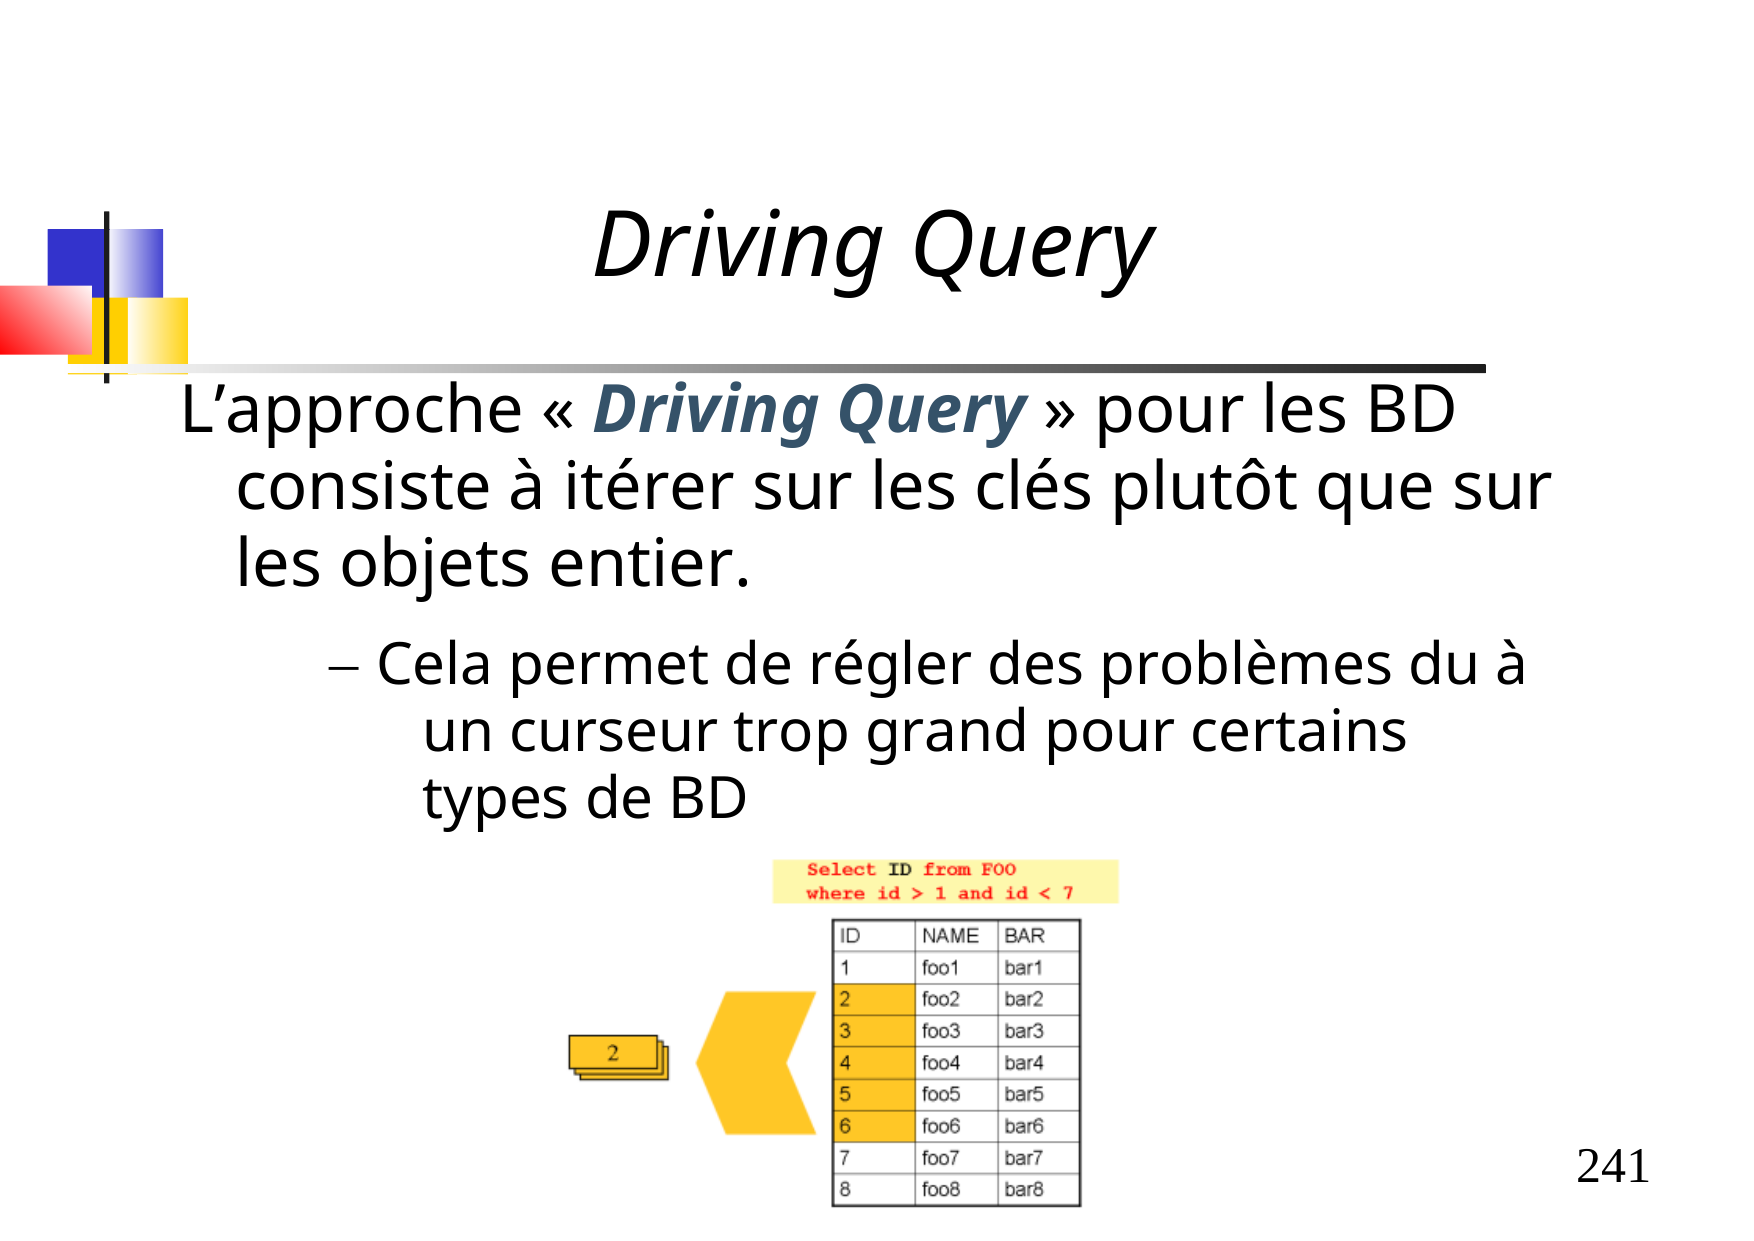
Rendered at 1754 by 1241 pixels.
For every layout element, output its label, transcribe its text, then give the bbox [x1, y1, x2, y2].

list L’approche « Driving Query » pour les BD consiste à itérer sur les clés plutôt que sur les objets entier. Cela permet de régler des problèmes du à un curseur trop grand pour certains types de BD [179, 371, 1567, 1091]
picture [547, 852, 1187, 1223]
title Driving Query [179, 139, 1567, 351]
